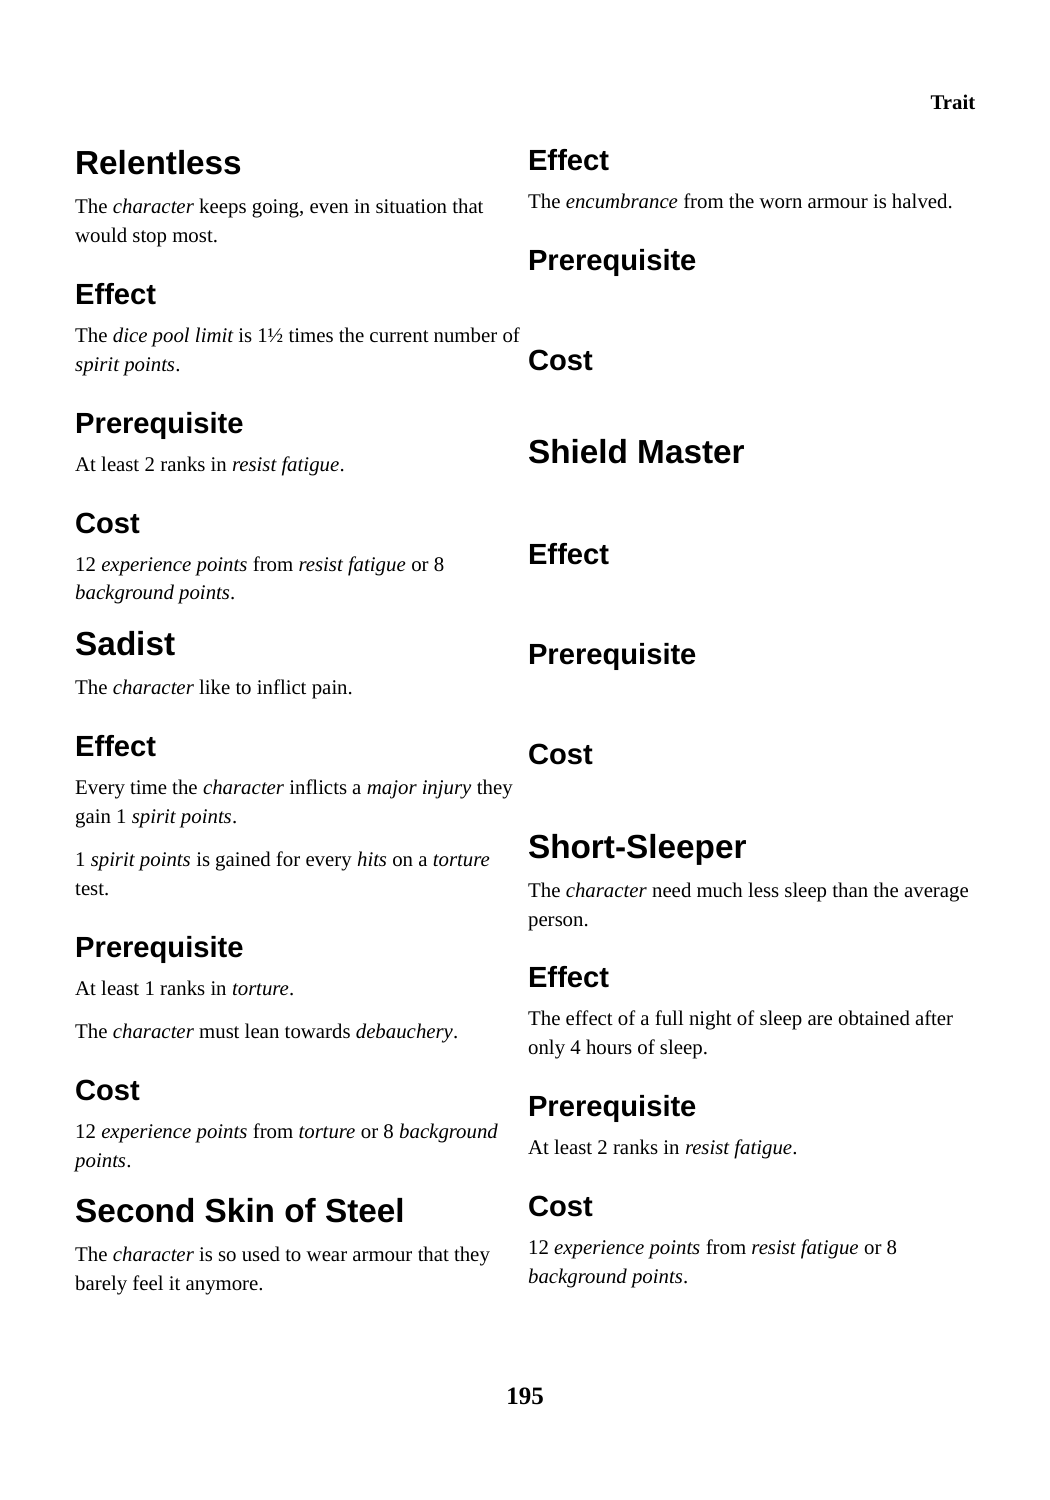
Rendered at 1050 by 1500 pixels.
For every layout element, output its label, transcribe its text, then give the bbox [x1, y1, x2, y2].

text At least 2 ranks in resist fatigue. [528, 1135, 975, 1159]
subtitle Relentless [75, 143, 522, 182]
text The character keeps going, even in situation that would stop most. [75, 194, 522, 247]
subtitle Prerequisite [528, 1089, 975, 1123]
subtitle Sadist [75, 624, 522, 662]
text The encumbrance from the worn armour is halved. [528, 189, 975, 213]
text The character is so used to wear armour that they barely feel it anymore. [75, 1242, 522, 1295]
subtitle Prerequisite [75, 406, 522, 439]
subtitle Cost [528, 737, 975, 771]
subtitle Effect [528, 960, 975, 994]
subtitle Cost [75, 1073, 522, 1107]
text The effect of a full night of sleep are obtained after only 4 hours of sleep. [528, 1006, 975, 1059]
text Every time the character inflicts a major injury they gain 1 spirit points. [75, 775, 522, 828]
text 12 experience points from resist fatigue or 8 background points. [75, 552, 522, 604]
subtitle Effect [75, 277, 522, 311]
subtitle Effect [528, 537, 975, 571]
subtitle Effect [75, 729, 522, 762]
subtitle Shield Master [528, 433, 975, 471]
text 12 experience points from resist fatigue or 8 background points. [528, 1235, 975, 1288]
subtitle Cost [528, 343, 975, 377]
subtitle Effect [528, 143, 975, 177]
text The character need much less sleep than the average person. [528, 878, 975, 931]
subtitle Prerequisite [75, 930, 522, 963]
text The dice pool limit is 1½ times the current number of spirit points. [75, 323, 522, 376]
subtitle Cost [528, 1189, 975, 1222]
text 1 spirit points is gained for every hits on a torture test. [75, 847, 522, 900]
subtitle Second Skin of Steel [75, 1191, 522, 1230]
text The character must lean towards debauchery. [75, 1019, 522, 1043]
text The character like to inflict pain. [75, 675, 522, 699]
subtitle Cost [75, 506, 522, 539]
text At least 1 ranks in torture. [75, 976, 522, 1000]
text At least 2 ranks in resist fatigue. [75, 452, 522, 476]
text 12 experience points from torture or 8 background points. [75, 1119, 522, 1172]
subtitle Prerequisite [528, 637, 975, 671]
subtitle Short-Sleeper [528, 827, 975, 865]
subtitle Prerequisite [528, 243, 975, 277]
